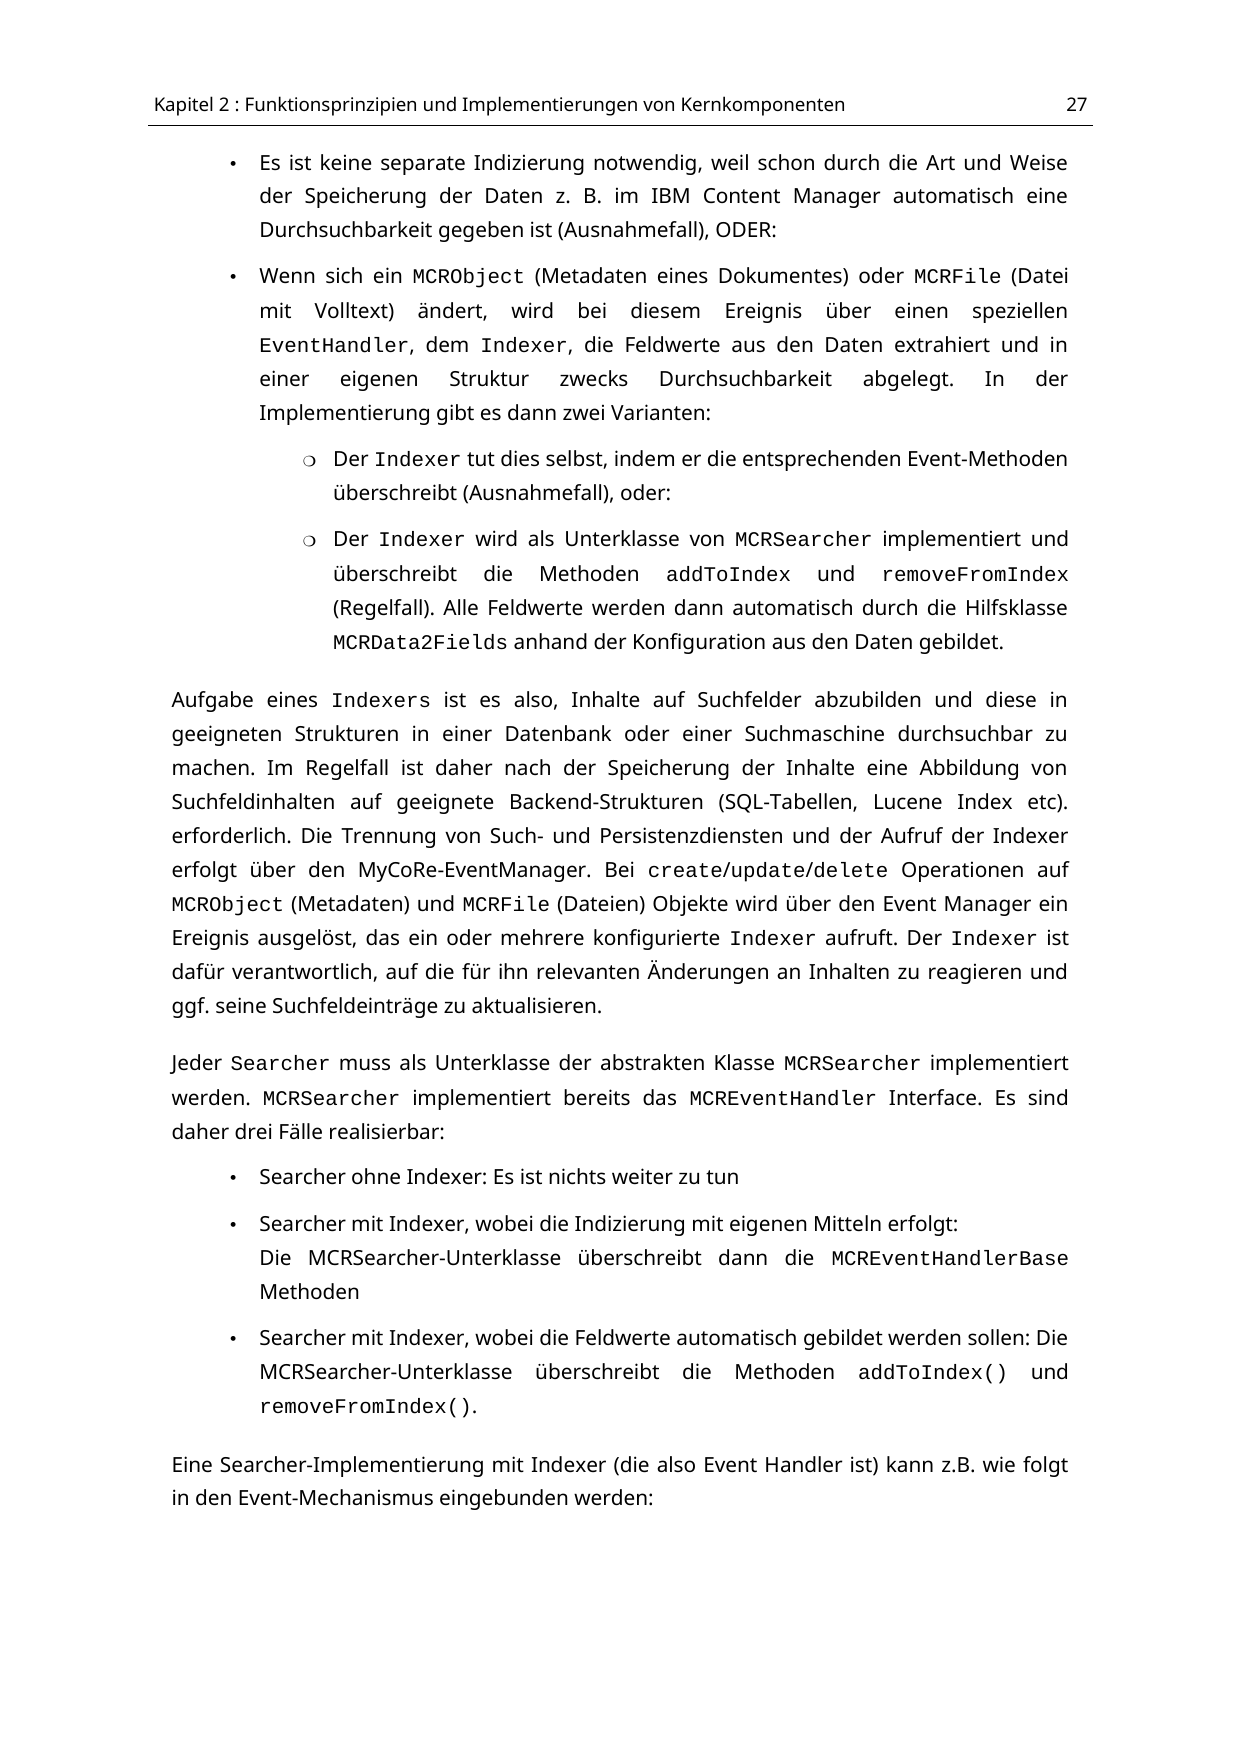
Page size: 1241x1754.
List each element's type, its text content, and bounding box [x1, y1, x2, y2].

list Searcher mit Indexer, wobei die Indizierung mit eigenen Mitteln erfolgt: Die MCRSearcher-Unterklasse überschreibt dann die MCREventHandlerBase Methoden [192, 1209, 1069, 1305]
list Es ist keine separate Indizierung notwendig, weil schon durch die Art und Weise der Speicherung der Daten z. B. im IBM Content Manager automatisch eine Durchsuchbarkeit gegeben ist (Ausnahmefall), ODER: [192, 148, 1069, 243]
list Searcher mit Indexer, wobei die Feldwerte automatisch gebildet werden sollen: Die MCRSearcher-Unterklasse überschreibt die Methoden addToIndex() und removeFromIndex(). [192, 1323, 1069, 1420]
list Searcher ohne Indexer: Es ist nichts weiter zu tun [192, 1162, 1069, 1191]
list Der Indexer tut dies selbst, indem er die entsprechenden Event-Methoden überschreibt (Ausnahmefall), oder: [266, 444, 1069, 506]
text Jeder Searcher muss als Unterklasse der abstrakten Klasse MCRSearcher implementiert werden. MCRSearcher implementiert bereits das MCREventHandler Interface. Es sind daher drei Fälle realisierbar: [171, 1048, 1069, 1145]
text Eine Searcher-Implementierung mit Indexer (die also Event Handler ist) kann z.B. wie folgt in den Event-Mechanismus eingebunden werden: [171, 1450, 1069, 1512]
text Aufgabe eines Indexers ist es also, Inhalte auf Suchfelder abzubilden und diese in geeigneten Strukturen in einer Datenbank oder einer Suchmaschine durchsuchbar zu machen. Im Regelfall ist daher nach der Speicherung der Inhalte eine Abbildung von Suchfeldinhalten auf geeignete Backend-Strukturen (SQL-Tabellen, Lucene Index etc). erforderlich. Die Trennung von Such- und Persistenzdiensten und der Aufruf der Indexer erfolgt über den MyCoRe-EventManager. Bei create/update/delete Operationen auf MCRObject (Metadaten) und MCRFile (Dateien) Objekte wird über den Event Manager ein Ereignis ausgelöst, das ein oder mehrere konfigurierte Indexer aufruft. Der Indexer ist dafür verantwortlich, auf die für ihn relevanten Änderungen an Inhalten zu reagieren und ggf. seine Suchfeldeinträge zu aktualisieren. [171, 685, 1069, 1019]
list Wenn sich ein MCRObject (Metadaten eines Dokumentes) oder MCRFile (Datei mit Volltext) ändert, wird bei diesem Ereignis über einen speziellen EventHandler, dem Indexer, die Feldwerte aus den Daten extrahiert und in einer eigenen Struktur zwecks Durchsuchbarkeit abgelegt. In der Implementierung gibt es dann zwei Varianten: [192, 262, 1069, 426]
list Der Indexer wird als Unterklasse von MCRSearcher implementiert und überschreibt die Methoden addToIndex und removeFromIndex (Regelfall). Alle Feldwerte werden dann automatisch durch die Hilfsklasse MCRData2Fields anhand der Konfiguration aus den Daten gebildet. [266, 524, 1069, 655]
